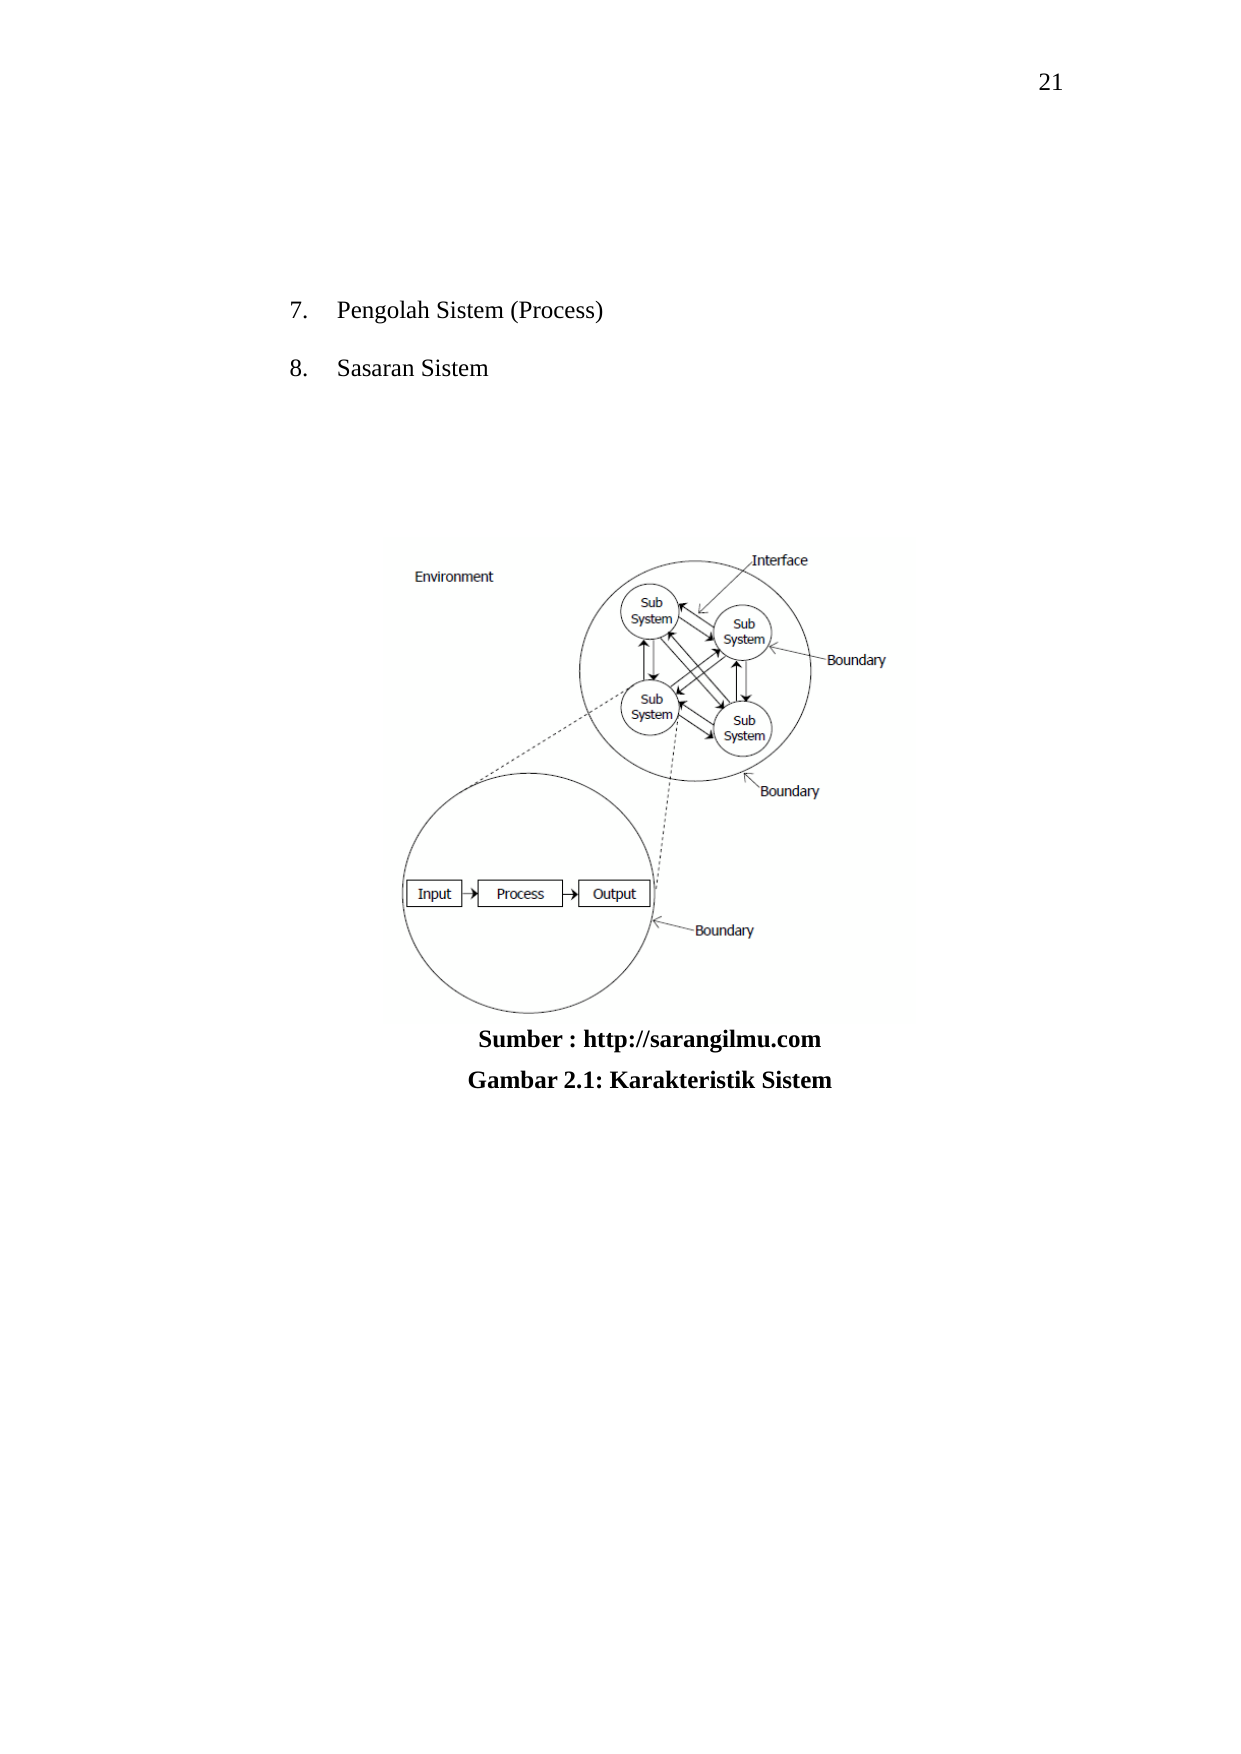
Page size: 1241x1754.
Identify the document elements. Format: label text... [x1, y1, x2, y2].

text Sumber : http://sarangilmu.com [383, 1024, 916, 1052]
text Gambar 2.1: Karakteristik Sistem [383, 1065, 916, 1094]
picture [383, 537, 917, 1024]
list Sasaran Sistem [289, 353, 1063, 382]
list Pengolah Sistem (Process) [289, 295, 1063, 324]
